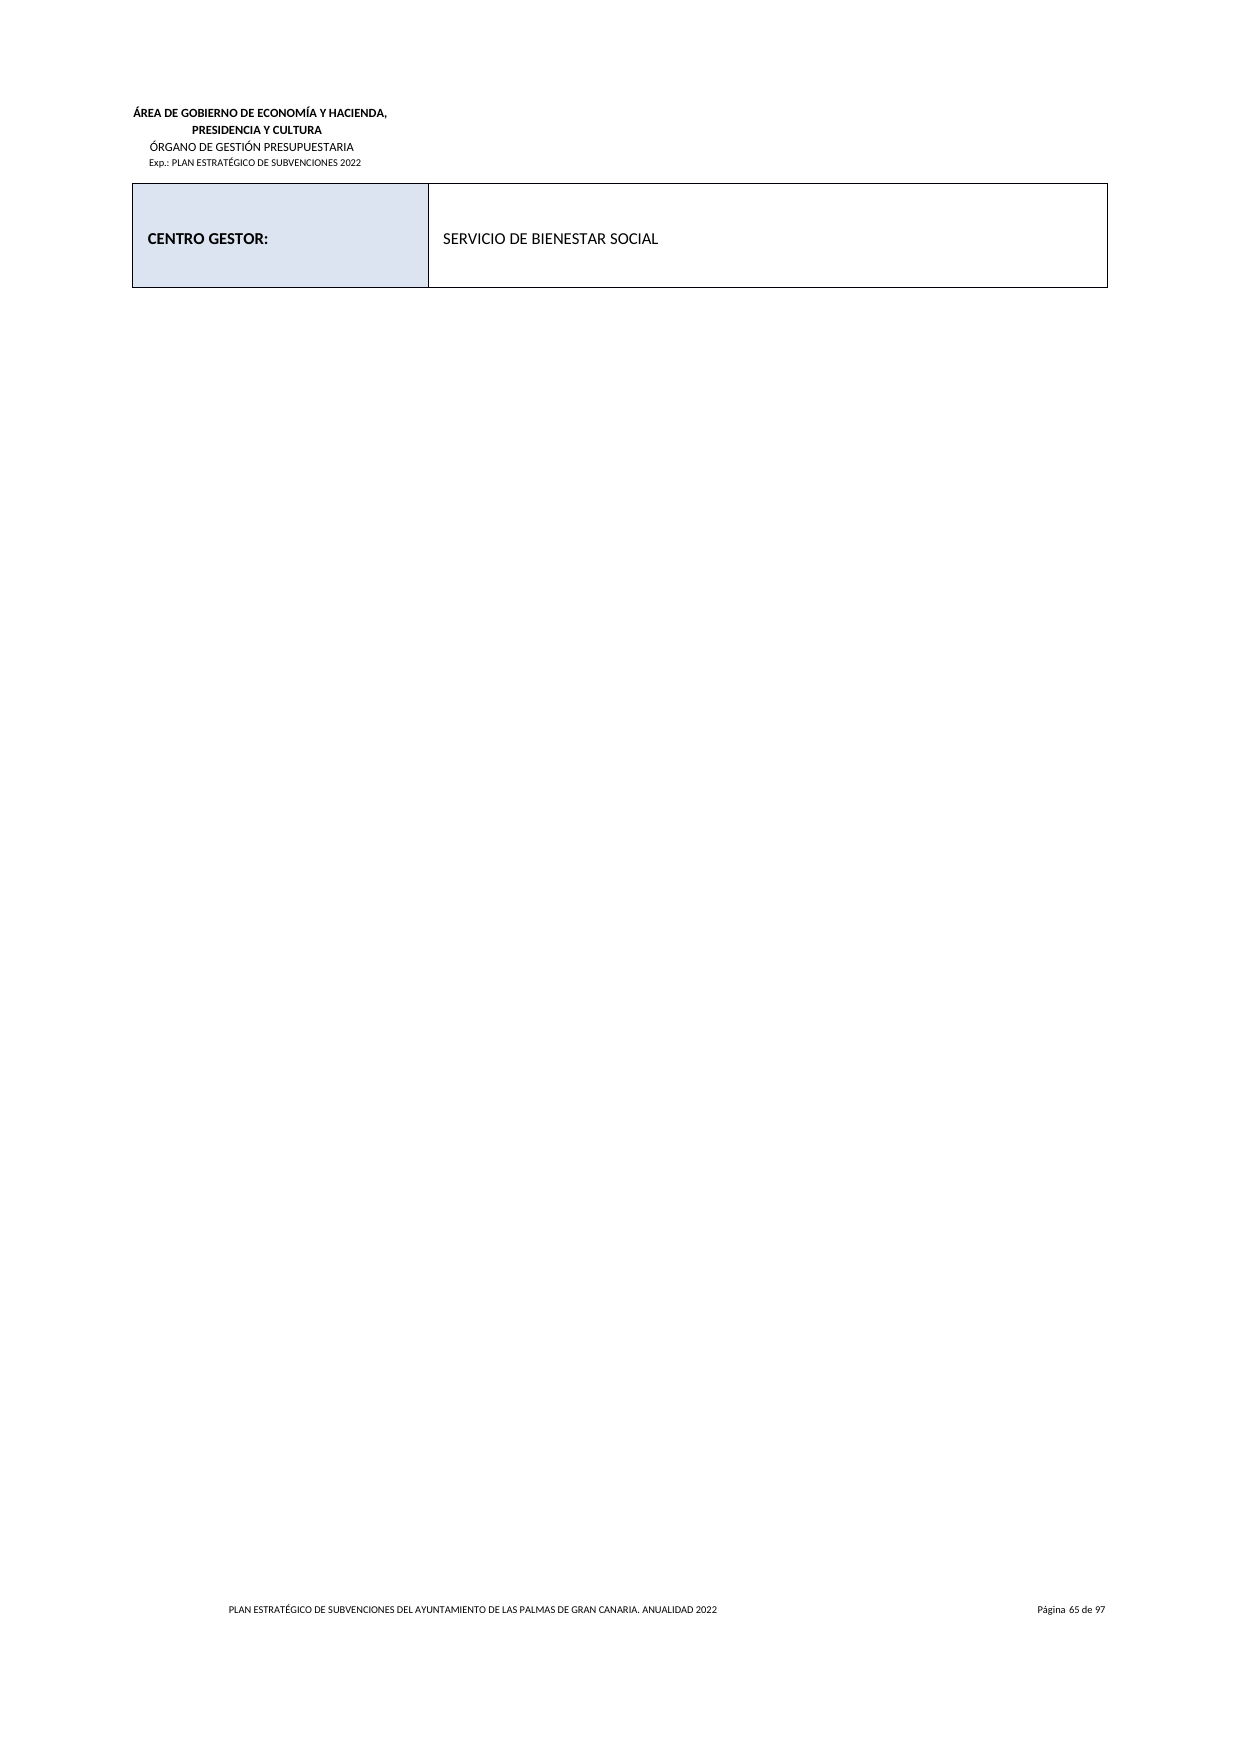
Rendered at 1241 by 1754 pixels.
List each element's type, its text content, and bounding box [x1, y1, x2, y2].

table_header SERVICIO DE BIENESTAR SOCIAL [429, 184, 1107, 287]
table_header CENTRO GESTOR: [133, 184, 428, 287]
